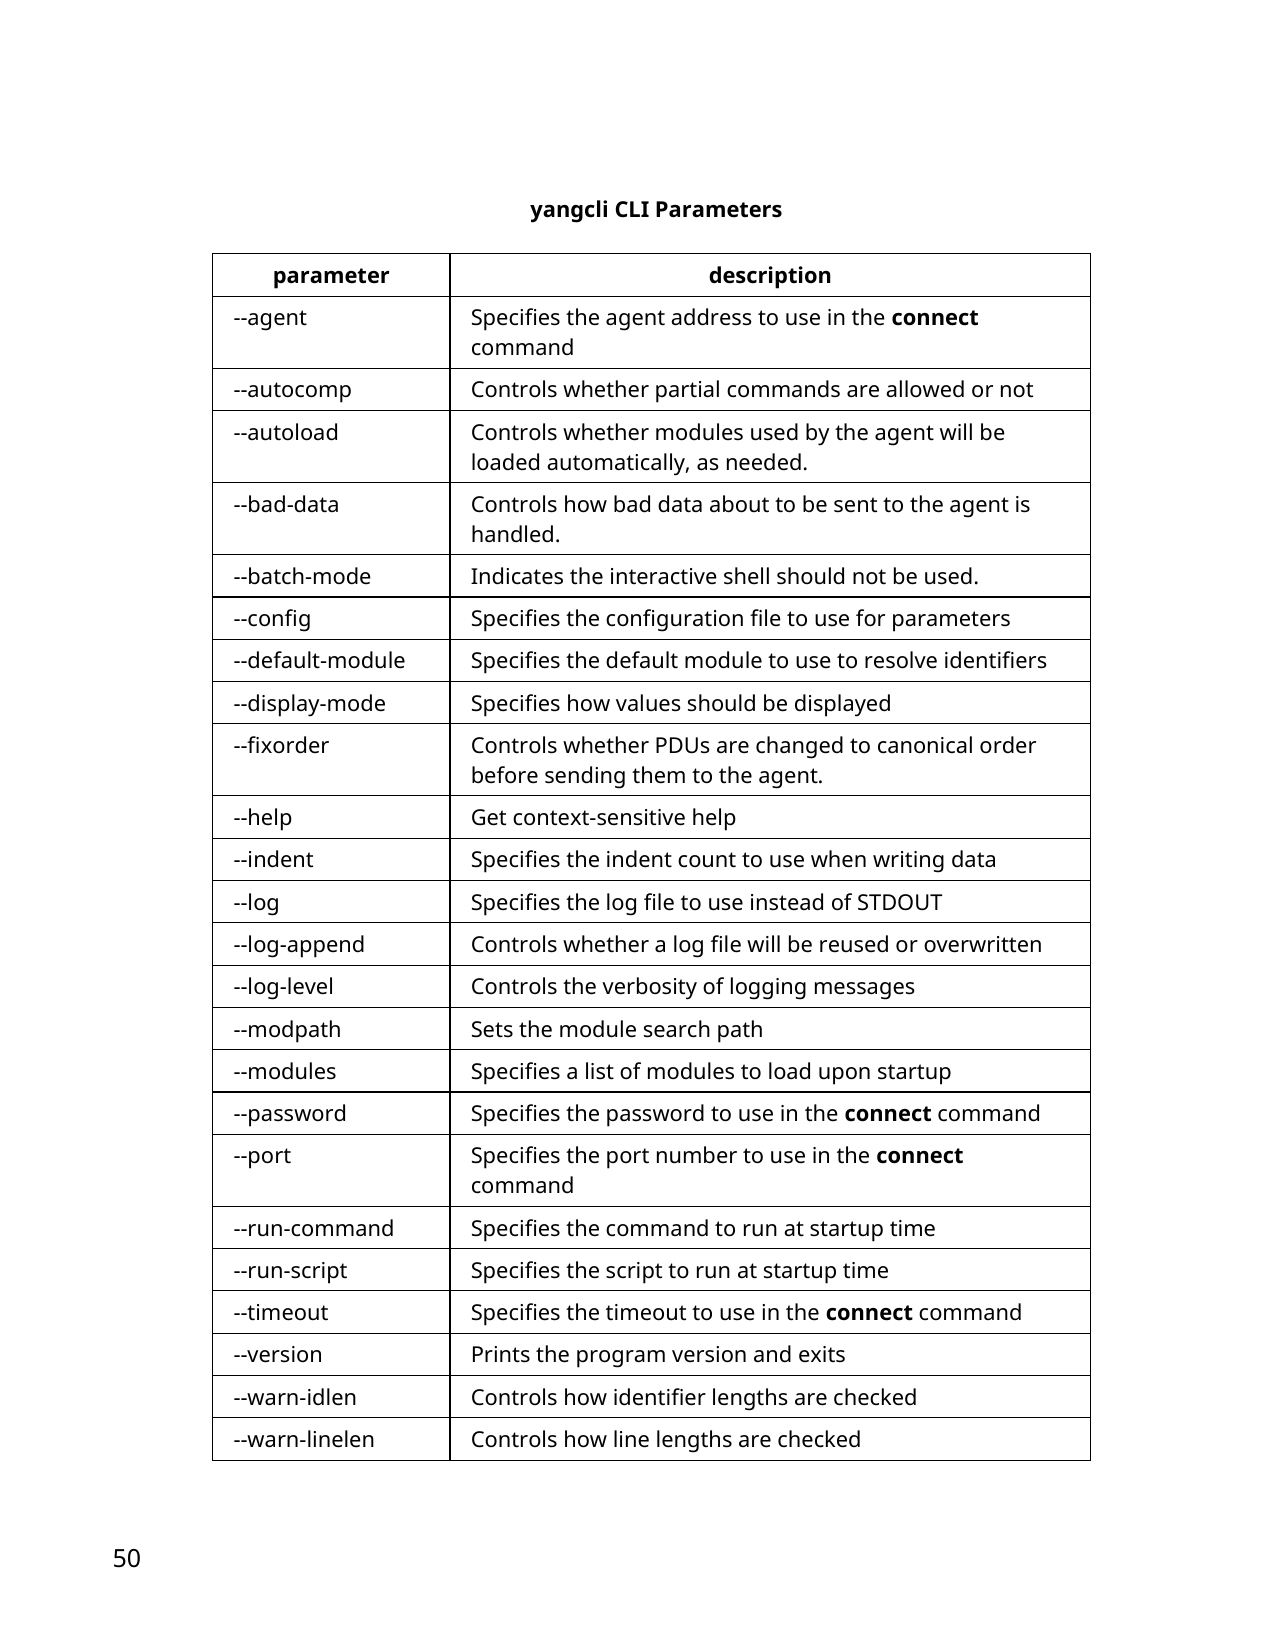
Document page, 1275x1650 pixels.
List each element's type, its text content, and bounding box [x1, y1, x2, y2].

table_cell --password [213, 1093, 449, 1134]
table_cell Controls whether modules used by the agent will be loaded automatically, as needed. [451, 411, 1090, 482]
table_cell --autoload [213, 411, 449, 482]
table_cell --warn-linelen [213, 1418, 449, 1459]
table_cell --run-command [213, 1207, 449, 1248]
table_cell Get context-sensitive help [451, 796, 1090, 838]
table_cell --bad-data [213, 483, 449, 554]
table_cell Controls how identifier lengths are checked [451, 1376, 1090, 1417]
table_cell Controls how line lengths are checked [451, 1418, 1090, 1459]
table_cell Specifies the command to run at startup time [451, 1207, 1090, 1248]
table_cell --agent [213, 297, 449, 368]
table_cell --default-module [213, 640, 449, 681]
table_header parameter [213, 254, 449, 296]
table_header description [451, 254, 1090, 296]
table_cell --autocomp [213, 369, 449, 410]
table_cell Controls whether partial commands are allowed or not [451, 369, 1090, 410]
table_cell Specifies the timeout to use in the connect command [451, 1291, 1090, 1333]
table_cell Specifies the default module to use to resolve identifiers [451, 640, 1090, 681]
table_cell --display-mode [213, 682, 449, 723]
table_cell --version [213, 1334, 449, 1375]
table_cell --fixorder [213, 724, 449, 795]
table_cell --log-level [213, 966, 449, 1007]
table_cell Prints the program version and exits [451, 1334, 1090, 1375]
table_cell Controls how bad data about to be sent to the agent is handled. [451, 483, 1090, 554]
table_cell --config [213, 598, 449, 639]
table_cell Sets the module search path [451, 1008, 1090, 1049]
table_cell --log [213, 881, 449, 922]
table_cell Specifies the script to run at startup time [451, 1249, 1090, 1290]
table_cell --modules [213, 1050, 449, 1091]
subtitle yangcli CLI Parameters [127, 194, 1185, 223]
table_cell Specifies the agent address to use in the connect command [451, 297, 1090, 368]
table_cell --help [213, 796, 449, 838]
table_cell Specifies the log file to use instead of STDOUT [451, 881, 1090, 922]
table_cell --log-append [213, 923, 449, 964]
table_cell Controls the verbosity of logging messages [451, 966, 1090, 1007]
table_cell Indicates the interactive shell should not be used. [451, 555, 1090, 596]
table_cell Specifies a list of modules to load upon startup [451, 1050, 1090, 1091]
table_cell Controls whether a log file will be reused or overwritten [451, 923, 1090, 964]
table_cell Specifies how values should be displayed [451, 682, 1090, 723]
table_cell Specifies the password to use in the connect command [451, 1093, 1090, 1134]
table_cell Specifies the indent count to use when writing data [451, 839, 1090, 880]
table_cell --run-script [213, 1249, 449, 1290]
table_cell --modpath [213, 1008, 449, 1049]
table_cell Controls whether PDUs are changed to canonical order before sending them to the agent. [451, 724, 1090, 795]
table_cell --port [213, 1135, 449, 1206]
table_cell --warn-idlen [213, 1376, 449, 1417]
table_cell --timeout [213, 1291, 449, 1333]
table_cell --batch-mode [213, 555, 449, 596]
table_cell --indent [213, 839, 449, 880]
table_cell Specifies the port number to use in the connect command [451, 1135, 1090, 1206]
table_cell Specifies the configuration file to use for parameters [451, 598, 1090, 639]
